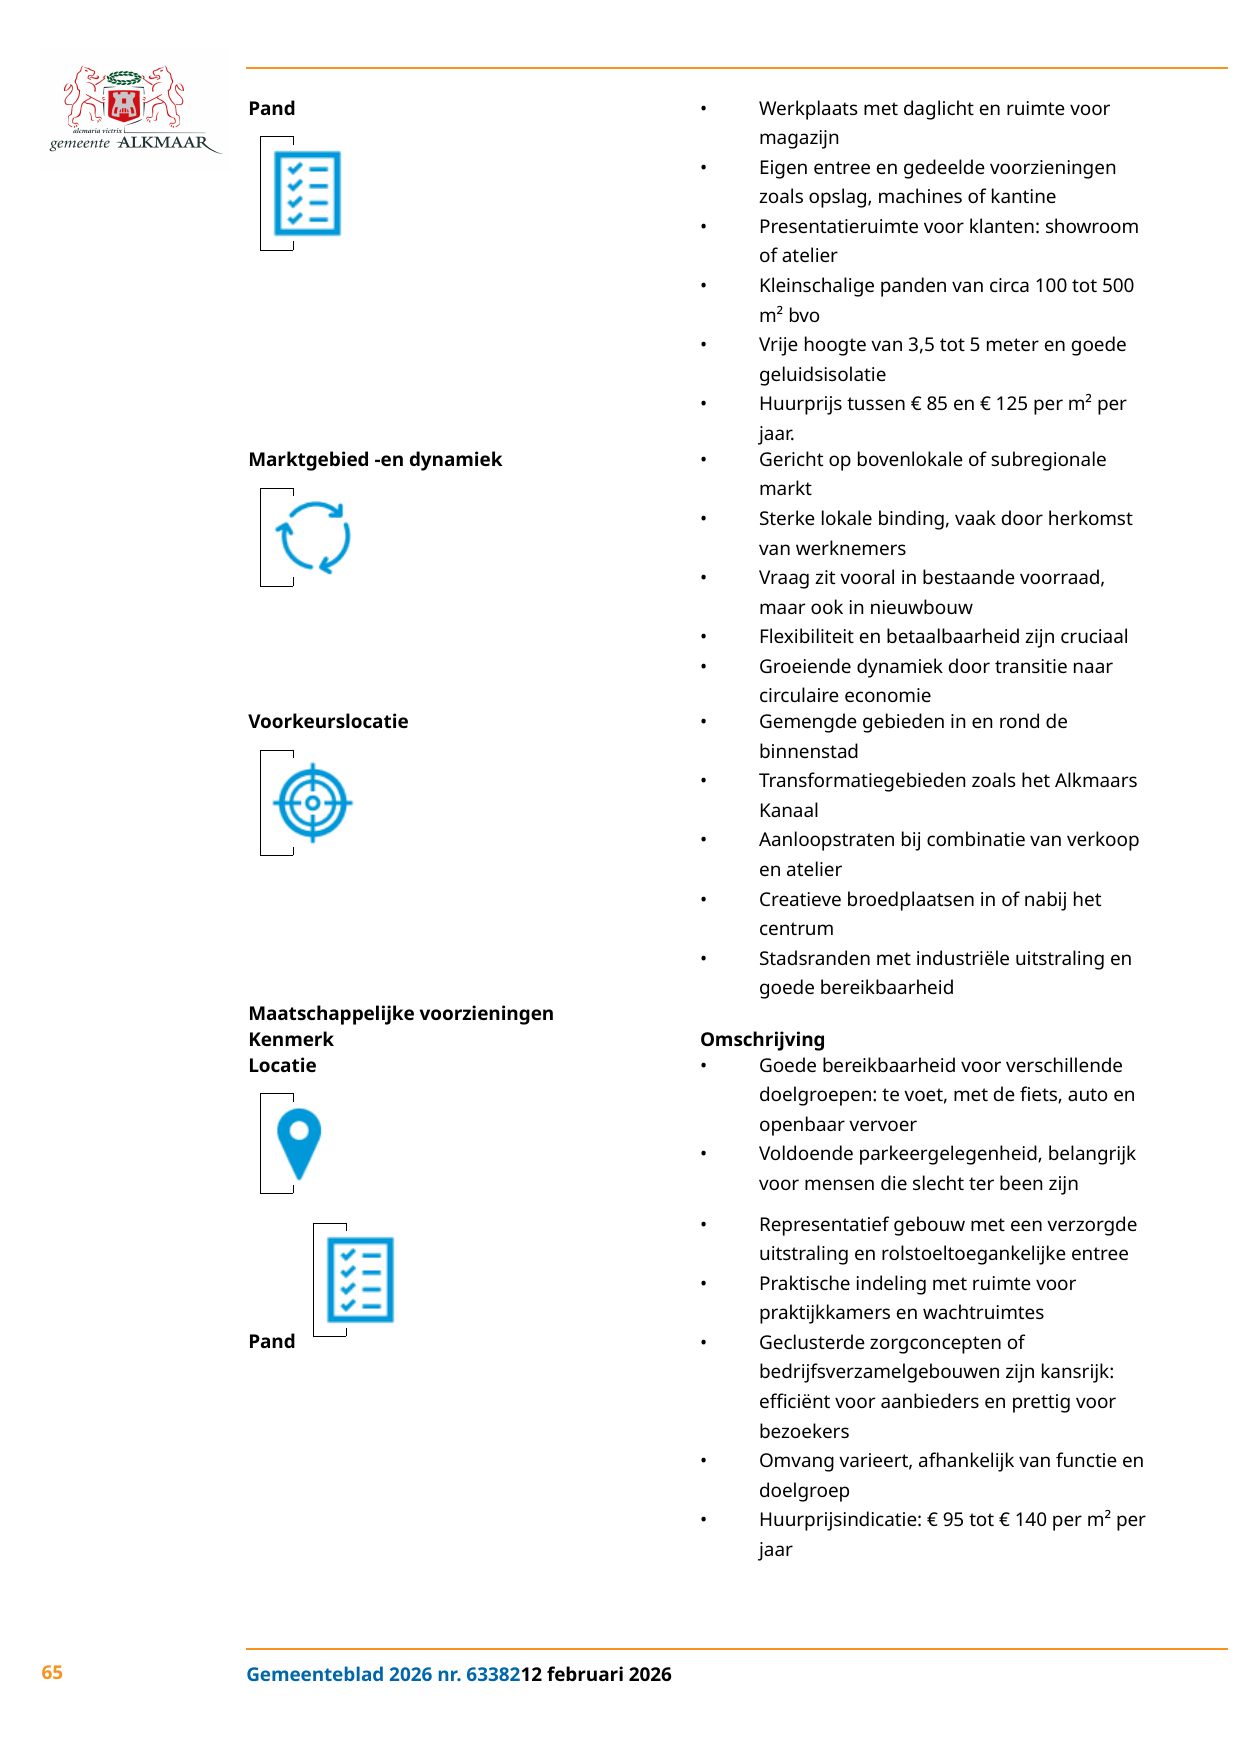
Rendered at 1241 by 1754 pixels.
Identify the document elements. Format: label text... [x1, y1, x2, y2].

table_cell Marktgebied -en dynamiek [248, 446, 700, 708]
table_cell Pand [248, 95, 700, 446]
table_cell Gericht op bovenlokale of subregionale markt Sterke lokale binding, vaak door herkomst van werknemers Vraag zit vooral in bestaande voorraad, maar ook in nieuwbouw Flexibiliteit en betaalbaarheid zijn cruciaal Groeiende dynamiek door transitie naar circulaire economie [700, 446, 1152, 708]
picture [268, 758, 358, 847]
table_cell Voorkeurslocatie [248, 708, 700, 1000]
table_cell Representatief gebouw met een verzorgde uitstraling en rolstoeltoegankelijke entree Praktische indeling met ruimte voor praktijkkamers en wachtruimtes Geclusterde zorgconcepten of bedrijfsverzamelgebouwen zijn kansrijk: efficiënt voor aanbieders en prettig voor bezoekers Omvang varieert, afhankelijk van functie en doelgroep Huurprijsindicatie: € 95 tot € 140 per m² per jaar [700, 1211, 1152, 1562]
picture [321, 1231, 399, 1328]
table_cell Maatschappelijke voorzieningen [248, 1000, 1152, 1026]
table_cell Gemengde gebieden in en rond de binnenstad Transformatiegebieden zoals het Alkmaars Kanaal Aanloopstraten bij combinatie van verkoop en atelier Creatieve broedplaatsen in of nabij het centrum Stadsranden met industriële uitstraling en goede bereikbaarheid [700, 708, 1152, 1000]
table_cell Omschrijving [700, 1026, 1152, 1052]
picture [268, 145, 346, 241]
table_cell Goede bereikbaarheid voor verschillende doelgroepen: te voet, met de fiets, auto en openbaar vervoer Voldoende parkeergelegenheid, belangrijk voor mensen die slecht ter been zijn [700, 1052, 1152, 1211]
table_cell Werkplaats met daglicht en ruimte voor magazijn Eigen entree en gedeelde voorzieningen zoals opslag, machines of kantine Presentatieruimte voor klanten: showroom of atelier Kleinschalige panden van circa 100 tot 500 m² bvo Vrije hoogte van 3,5 tot 5 meter en goede geluidsisolatie Huurprijs tussen € 85 en € 125 per m² per jaar. [700, 95, 1152, 446]
picture [268, 1102, 328, 1185]
table_cell Kenmerk [248, 1026, 700, 1052]
table_cell Pand [248, 1211, 700, 1562]
table_cell Locatie [248, 1052, 700, 1211]
picture [268, 496, 358, 577]
picture [41, 47, 231, 172]
